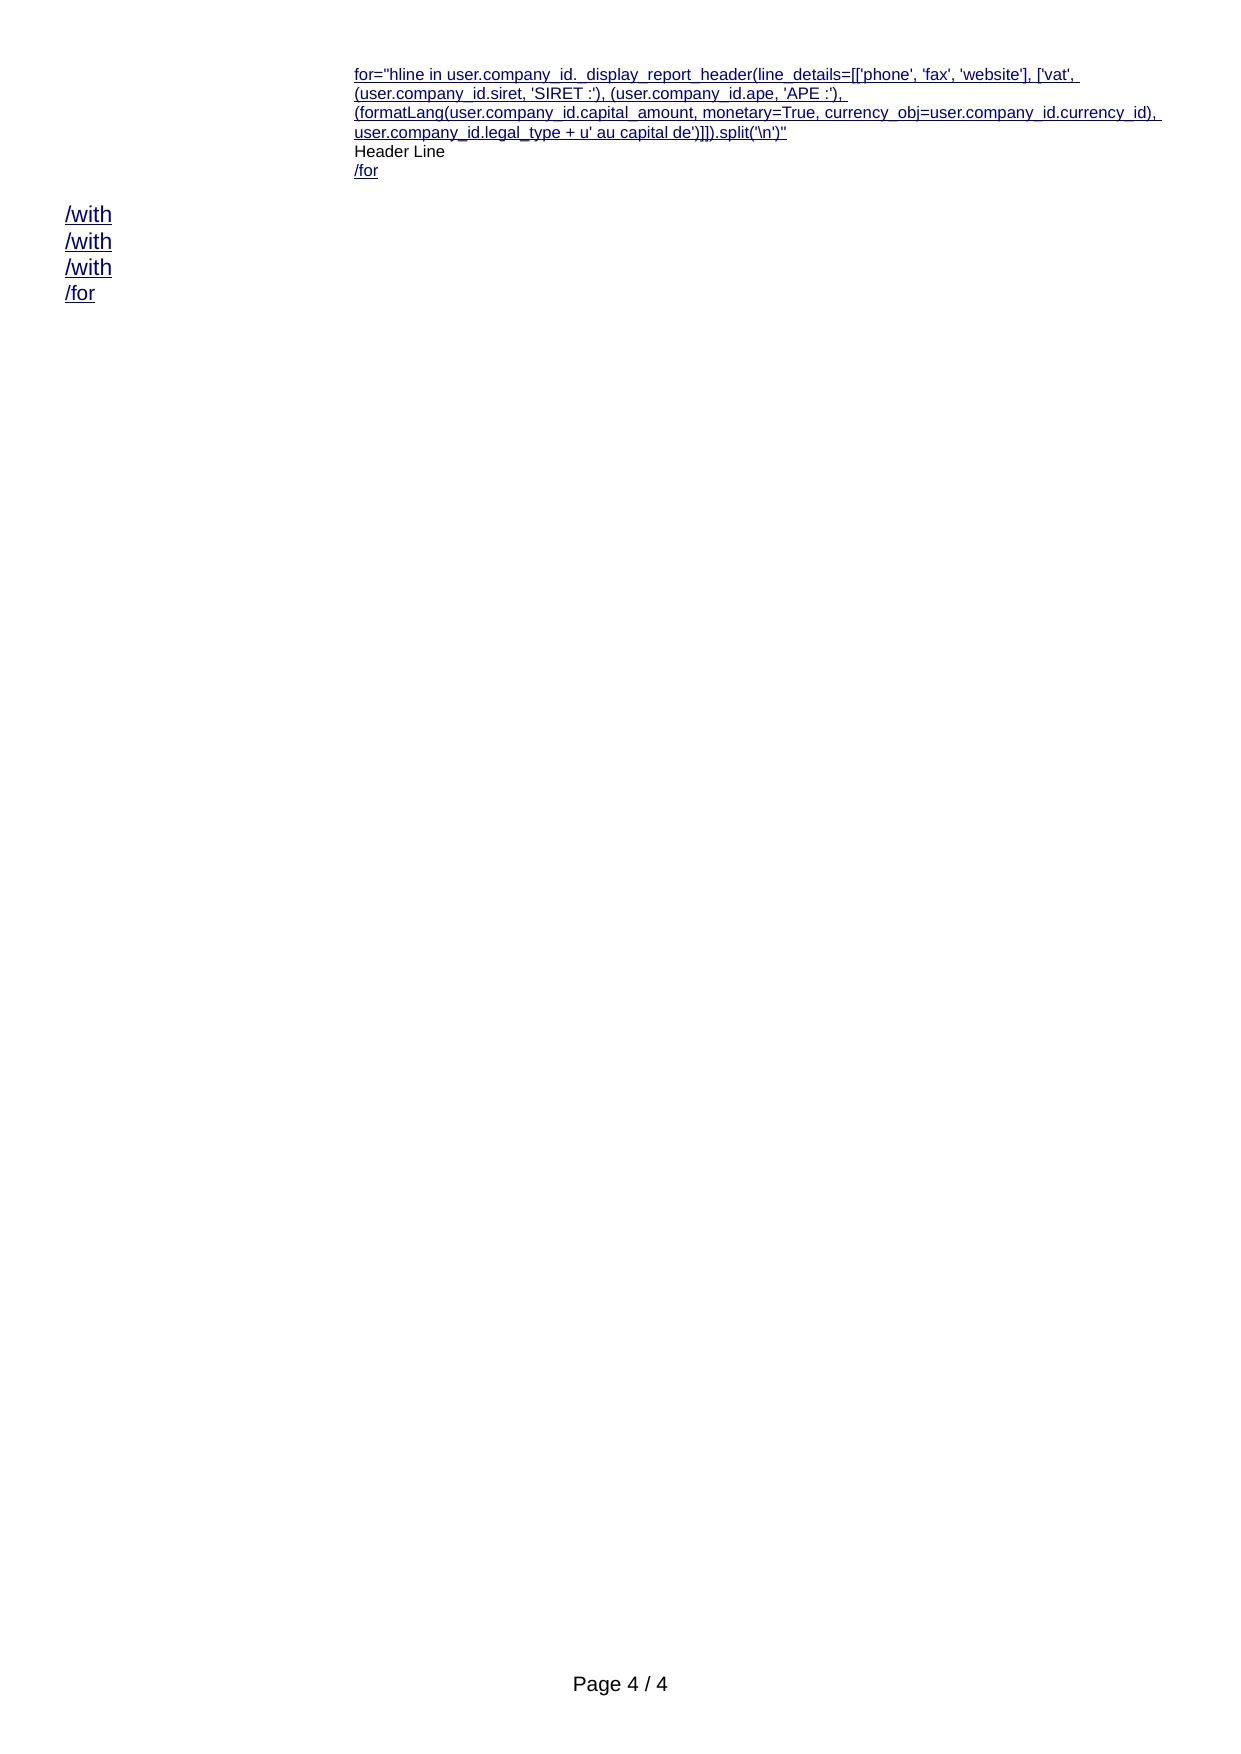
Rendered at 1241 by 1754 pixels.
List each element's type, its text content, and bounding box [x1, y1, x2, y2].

text /for [65, 281, 1175, 304]
text /with [65, 201, 1175, 228]
text /with [65, 228, 1175, 254]
text /with [65, 254, 1175, 281]
